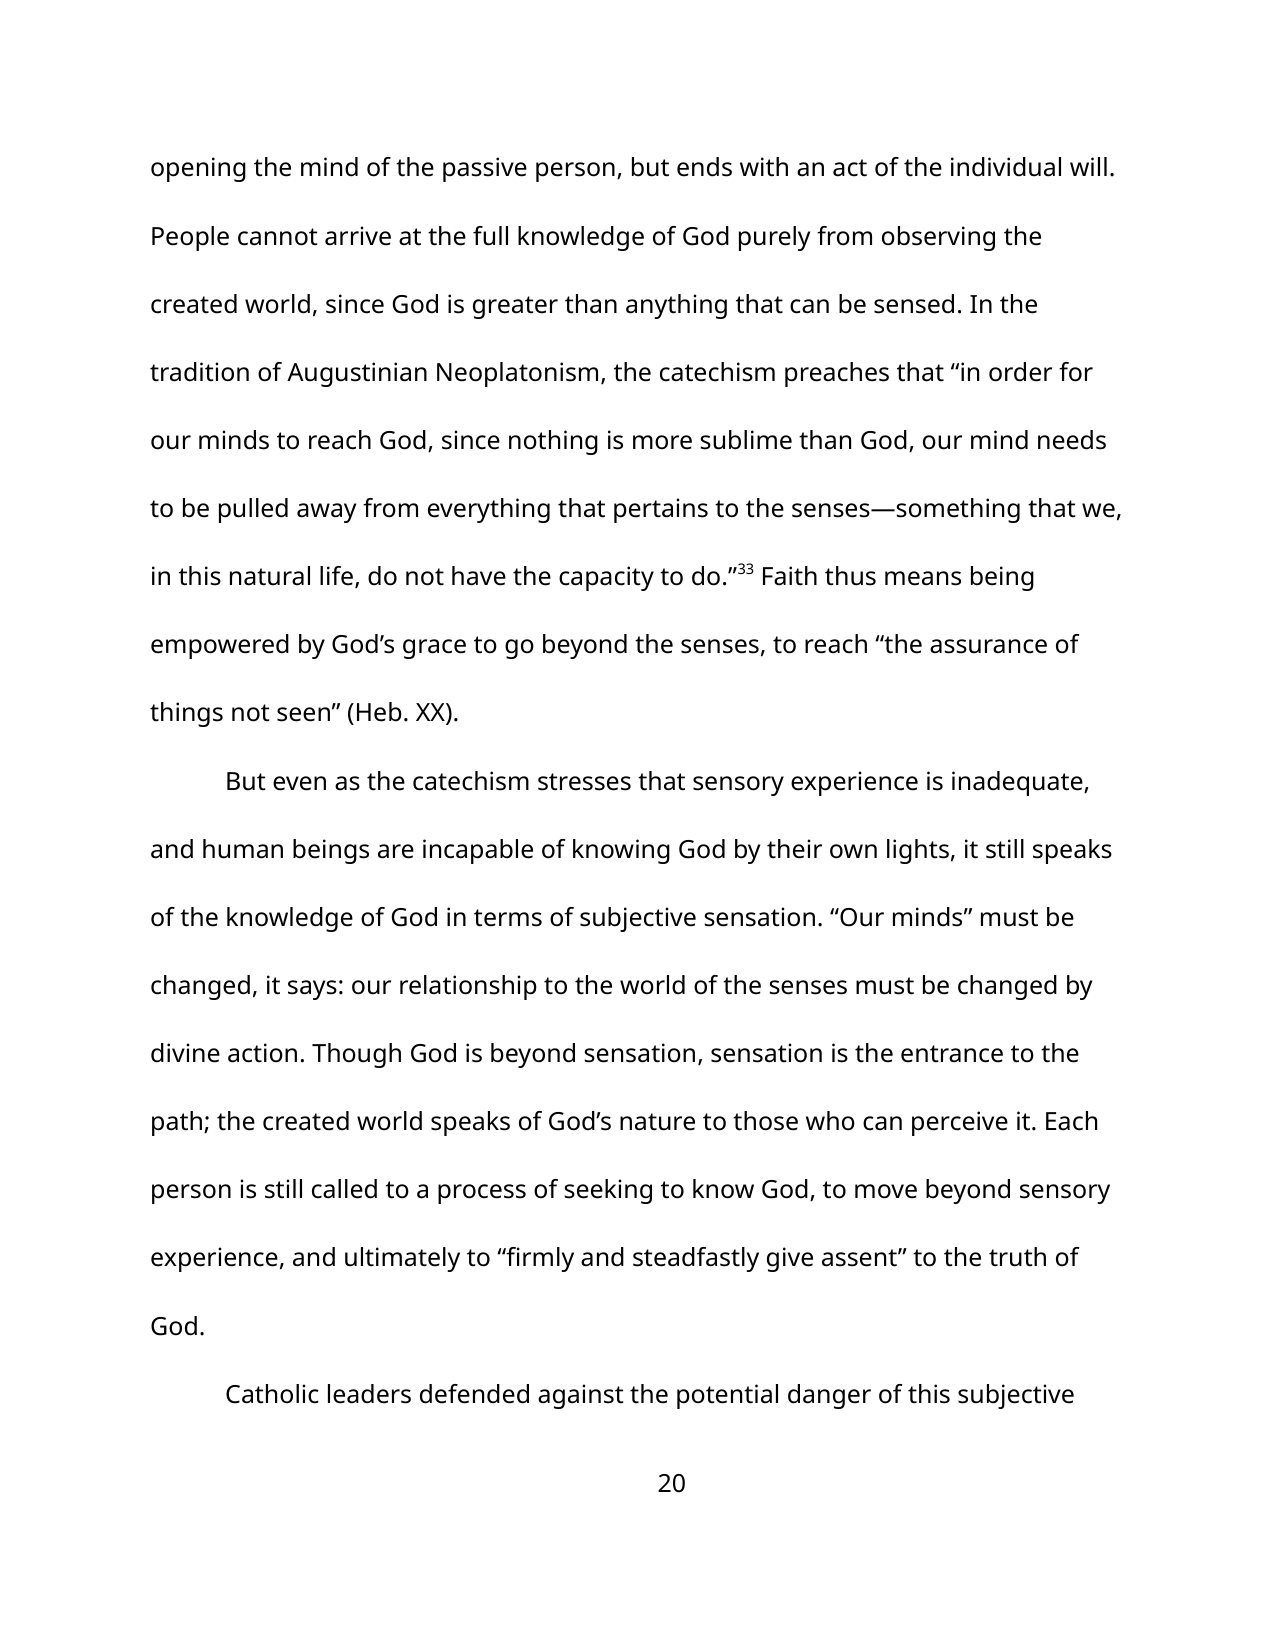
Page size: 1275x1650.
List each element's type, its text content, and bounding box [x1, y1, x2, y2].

text But even as the catechism stresses that sensory experience is inadequate, and human beings are incapable of knowing God by their own lights, it still speaks of the knowledge of God in terms of subjective sensation. “Our minds” must be changed, it says: our relationship to the world of the senses must be changed by divine action. Though God is beyond sensation, sensation is the entrance to the path; the created world speaks of God’s nature to those who can perceive it. Each person is still called to a process of seeking to know God, to move beyond sensory experience, and ultimately to “firmly and steadfastly give assent” to the truth of God. [150, 763, 1125, 1342]
text opening the mind of the passive person, but ends with an act of the individual will. People cannot arrive at the full knowledge of God purely from observing the created world, since God is greater than anything that can be sensed. In the tradition of Augustinian Neoplatonism, the catechism preaches that “in order for our minds to reach God, since nothing is more sublime than God, our mind needs to be pulled away from everything that pertains to the senses—something that we, in this natural life, do not have the capacity to do.” Faith thus means being empowered by God’s grace to go beyond the senses, to reach “the assurance of things not seen” (Heb. XX). [150, 150, 1125, 729]
text Catholic leaders defended against the potential danger of this subjective [150, 1376, 1125, 1410]
